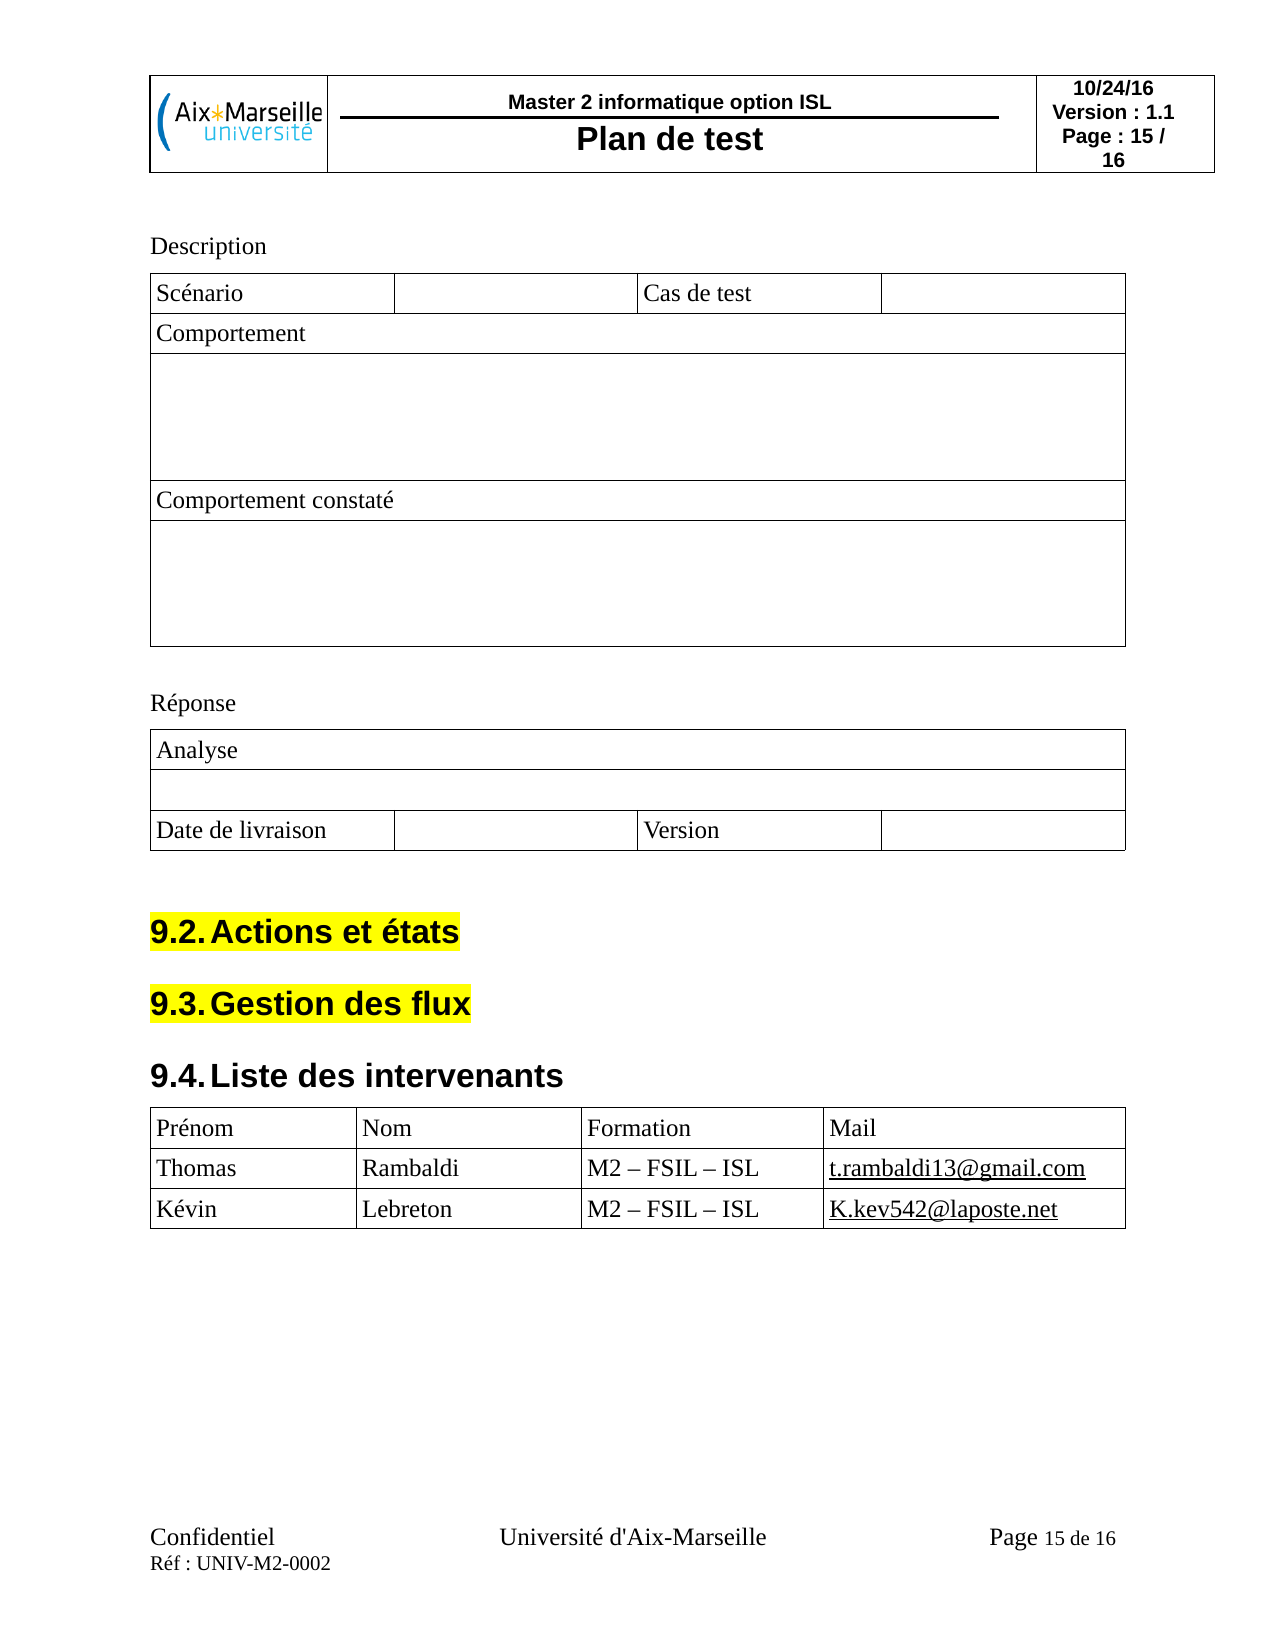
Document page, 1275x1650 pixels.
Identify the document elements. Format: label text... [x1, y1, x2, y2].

table_cell Comportement constaté [151, 481, 1125, 520]
subtitle Liste des intervenants [150, 1056, 1125, 1095]
table_cell Rambaldi [357, 1149, 581, 1188]
table_cell Version [638, 811, 881, 850]
table_cell t.rambaldi13@gmail.com [824, 1149, 1125, 1188]
table_cell [395, 811, 637, 850]
subtitle Actions et états [150, 912, 1125, 951]
table_cell M2 – FSIL – ISL [582, 1189, 823, 1228]
table_header Cas de test [638, 274, 881, 313]
table_cell [151, 770, 1125, 810]
table_cell Lebreton [357, 1189, 581, 1228]
table_cell [151, 521, 1125, 646]
table_header Mail [824, 1108, 1125, 1148]
table_header Prénom [151, 1108, 356, 1148]
table_header [395, 274, 637, 313]
table_cell K.kev542@laposte.net [824, 1189, 1125, 1228]
table_cell Comportement [151, 314, 1125, 353]
table_header Scénario [151, 274, 394, 313]
subtitle Gestion des flux [150, 984, 1125, 1023]
table_cell [151, 354, 1125, 479]
text Description [150, 231, 1125, 260]
table_cell Date de livraison [151, 811, 394, 850]
table_header Analyse [151, 730, 1125, 769]
text Réponse [150, 688, 1125, 717]
table_cell Thomas [151, 1149, 356, 1188]
table_cell M2 – FSIL – ISL [582, 1149, 823, 1188]
picture [157, 93, 322, 151]
table_header [882, 274, 1125, 313]
table_cell [882, 811, 1125, 850]
table_cell Kévin [151, 1189, 356, 1228]
table_header Nom [357, 1108, 581, 1148]
table_header Formation [582, 1108, 823, 1148]
